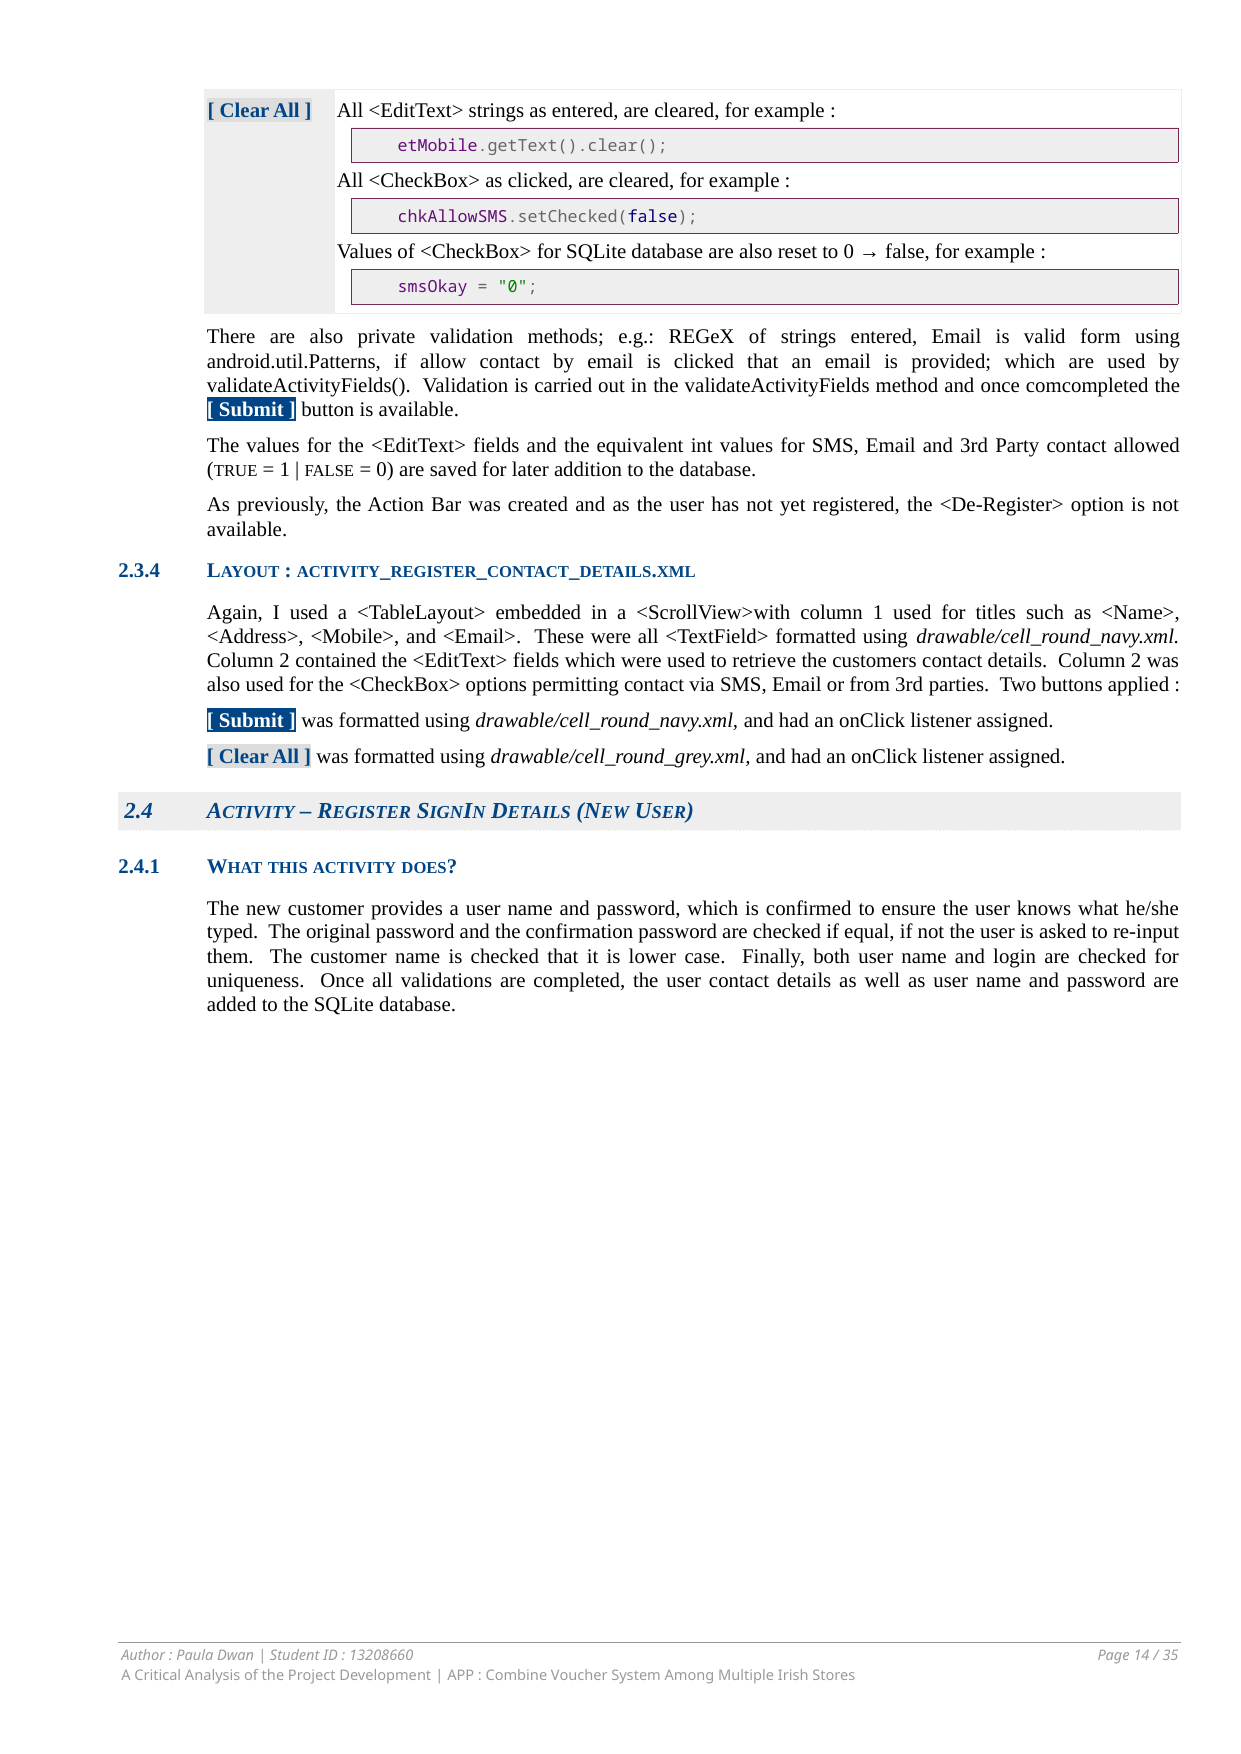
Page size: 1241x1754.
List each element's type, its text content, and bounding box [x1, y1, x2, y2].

text [ Clear All ] was formatted using drawable/cell_round_grey.xml, and had an onClick listener assigned. [207, 744, 1181, 768]
text As previously, the Action Bar was created and as the user has not yet registered, the <De-Register> option is not available. [207, 492, 1181, 541]
text [ Submit ] was formatted using drawable/cell_round_navy.xml, and had an onClick listener assigned. [207, 708, 1181, 732]
table_cell [ Clear All ] [205, 90, 334, 313]
text There are also private validation methods; e.g.: REGeX of strings entered, Email is valid form using android.util.Patterns, if allow contact by email is clicked that an email is provided; which are used by validateActivityFields(). Validation is carried out in the validateActivityFields method and once comcompleted the [ Submit ] button is available. [207, 324, 1181, 421]
subtitle Layout : activity_register_contact_details.xml [118, 558, 1181, 582]
subtitle What this activity does? [118, 854, 1181, 878]
text The values for the <EditText> fields and the equivalent int values for SMS, Email and 3rd Party contact allowed (true = 1 | false = 0) are saved for later addition to the database. [207, 432, 1181, 481]
text Again, I used a <TableLayout> embedded in a <ScrollView>with column 1 used for titles such as <Name>, <Address>, <Mobile>, and <Email>. These were all <TextField> formatted using drawable/cell_round_navy.xml. Column 2 contained the <EditText> fields which were used to retrieve the customers contact details. Column 2 was also used for the <CheckBox> options permitting contact via SMS, Email or from 3rd parties. Two buttons applied : [207, 600, 1181, 696]
subtitle Activity – Register SignIn Details (New User) [118, 792, 1181, 830]
text The new customer provides a user name and password, which is confirmed to ensure the user knows what he/she typed. The original password and the confirmation password are checked if equal, if not the user is asked to re-input them. The customer name is checked that it is lower case. Finally, both user name and login are checked for uniqueness. Once all validations are completed, the user contact details as well as user name and password are added to the SQLite database. [207, 895, 1181, 1016]
table_cell All <EditText> strings as entered, are cleared, for example : etMobile.getText().clear(); All <CheckBox> as clicked, are cleared, for example : chkAllowSMS.setChecked(false); Values of <CheckBox> for SQLite database are also reset to 0 → false, for example : smsOkay = "0"; [335, 90, 1181, 313]
